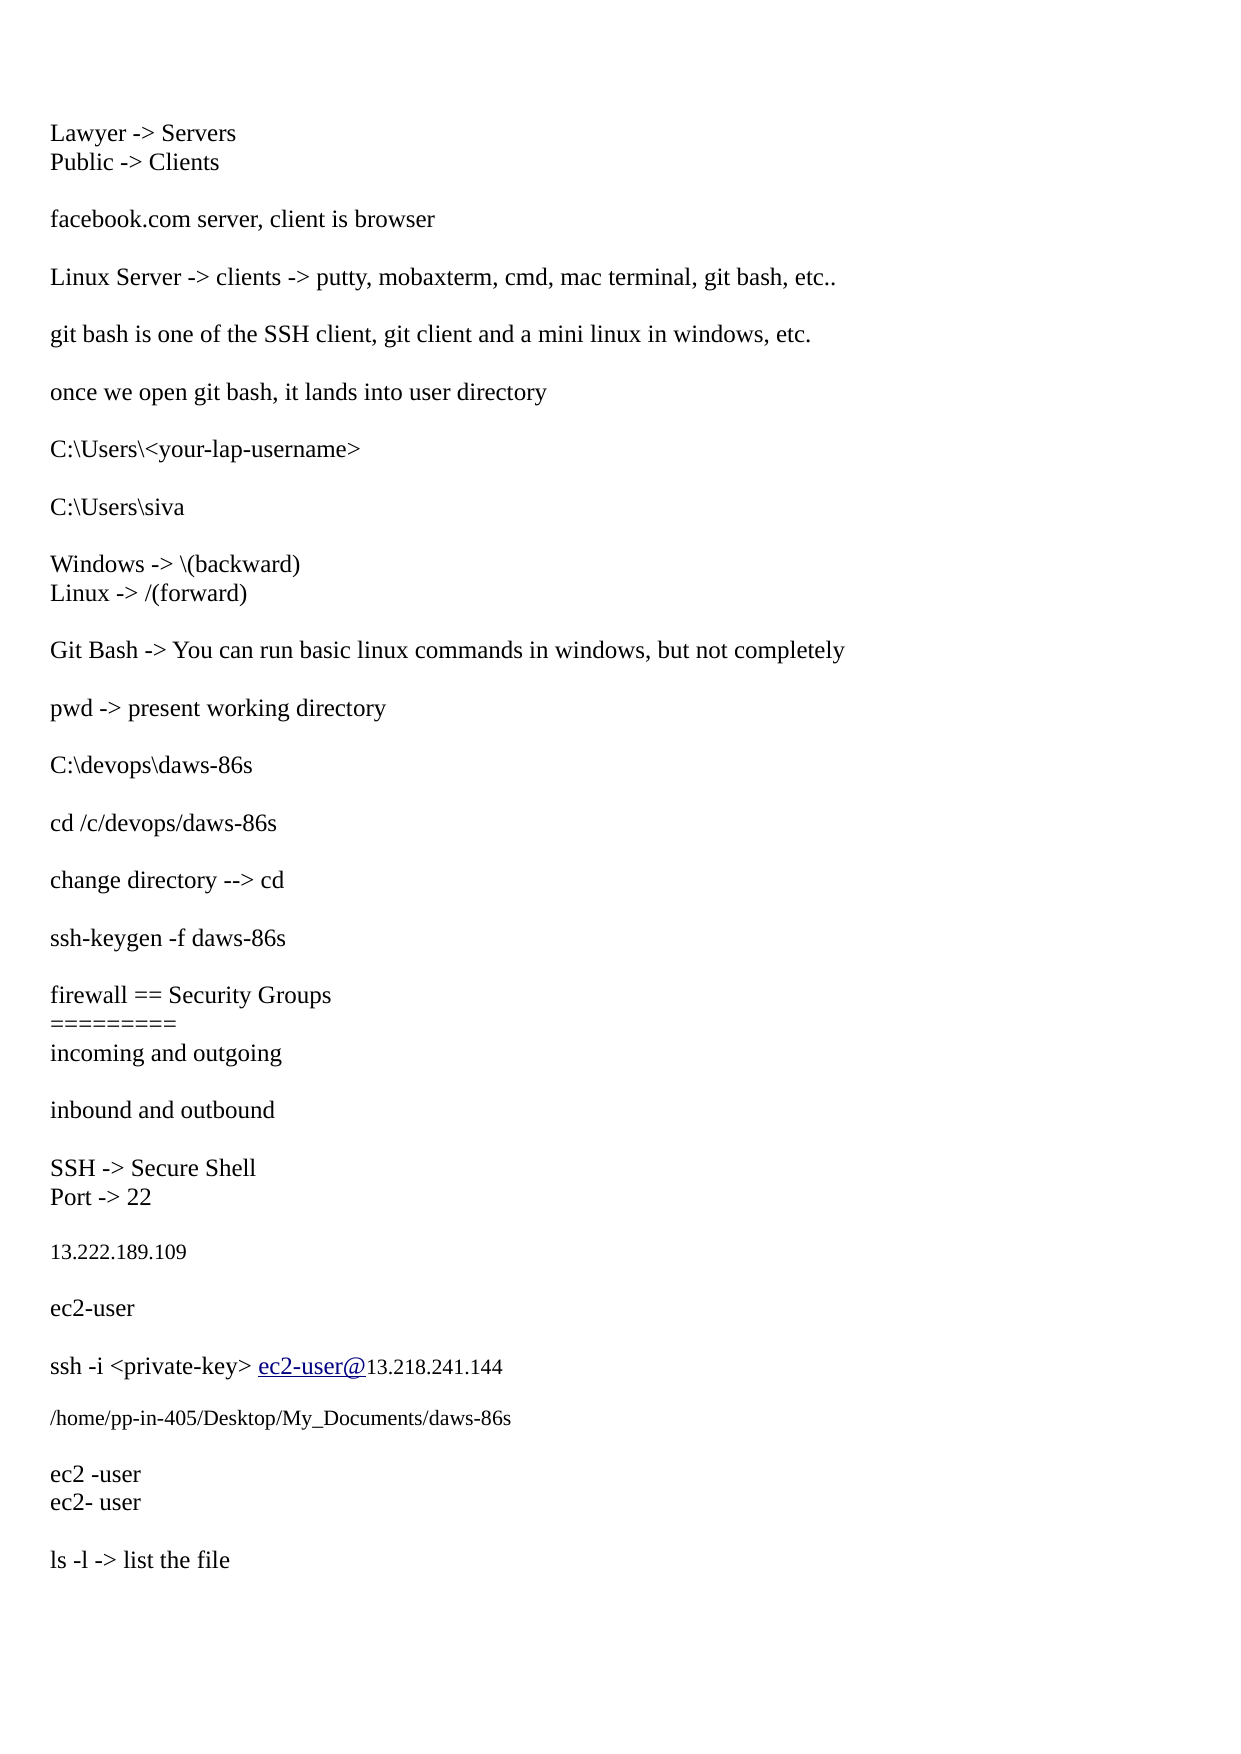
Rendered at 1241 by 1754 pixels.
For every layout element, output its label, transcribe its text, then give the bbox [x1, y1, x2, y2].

text Linux -> /(forward) [50, 578, 1178, 607]
text inbound and outbound [50, 1096, 1178, 1124]
text cd /c/devops/daws-86s [50, 808, 1178, 837]
text SSH -> Secure Shell [50, 1153, 1178, 1182]
text once we open git bash, it lands into user directory [50, 377, 1178, 406]
text ec2- user [50, 1487, 1178, 1516]
text Windows -> \(backward) [50, 549, 1178, 578]
text ssh -i <private-key> ec2-user@13.218.241.144 /home/pp-in-405/Desktop/My_Documents/daws-86s [50, 1351, 1178, 1430]
text incoming and outgoing [50, 1038, 1178, 1067]
text ec2-user [50, 1293, 1178, 1322]
text facebook.com server, client is browser [50, 204, 1178, 233]
text ls -l -> list the file [50, 1545, 1178, 1574]
text ec2 -user [50, 1459, 1178, 1487]
text change directory --> cd [50, 866, 1178, 894]
text Linux Server -> clients -> putty, mobaxterm, cmd, mac terminal, git bash, etc.. [50, 262, 1178, 291]
text Git Bash -> You can run basic linux commands in windows, but not completely [50, 636, 1178, 664]
text ssh-keygen -f daws-86s [50, 923, 1178, 952]
text 13.222.189.109 [50, 1239, 1178, 1264]
text firewall == Security Groups [50, 981, 1178, 1009]
text pwd -> present working directory [50, 693, 1178, 722]
text C:\Users\<your-lap-username> [50, 434, 1178, 463]
text Lawyer -> Servers [50, 118, 1178, 147]
text ========= [50, 1009, 1178, 1038]
text Port -> 22 [50, 1182, 1178, 1211]
text git bash is one of the SSH client, git client and a mini linux in windows, etc. [50, 319, 1178, 348]
text C:\Users\siva [50, 492, 1178, 521]
text C:\devops\daws-86s [50, 751, 1178, 779]
text Public -> Clients [50, 147, 1178, 176]
